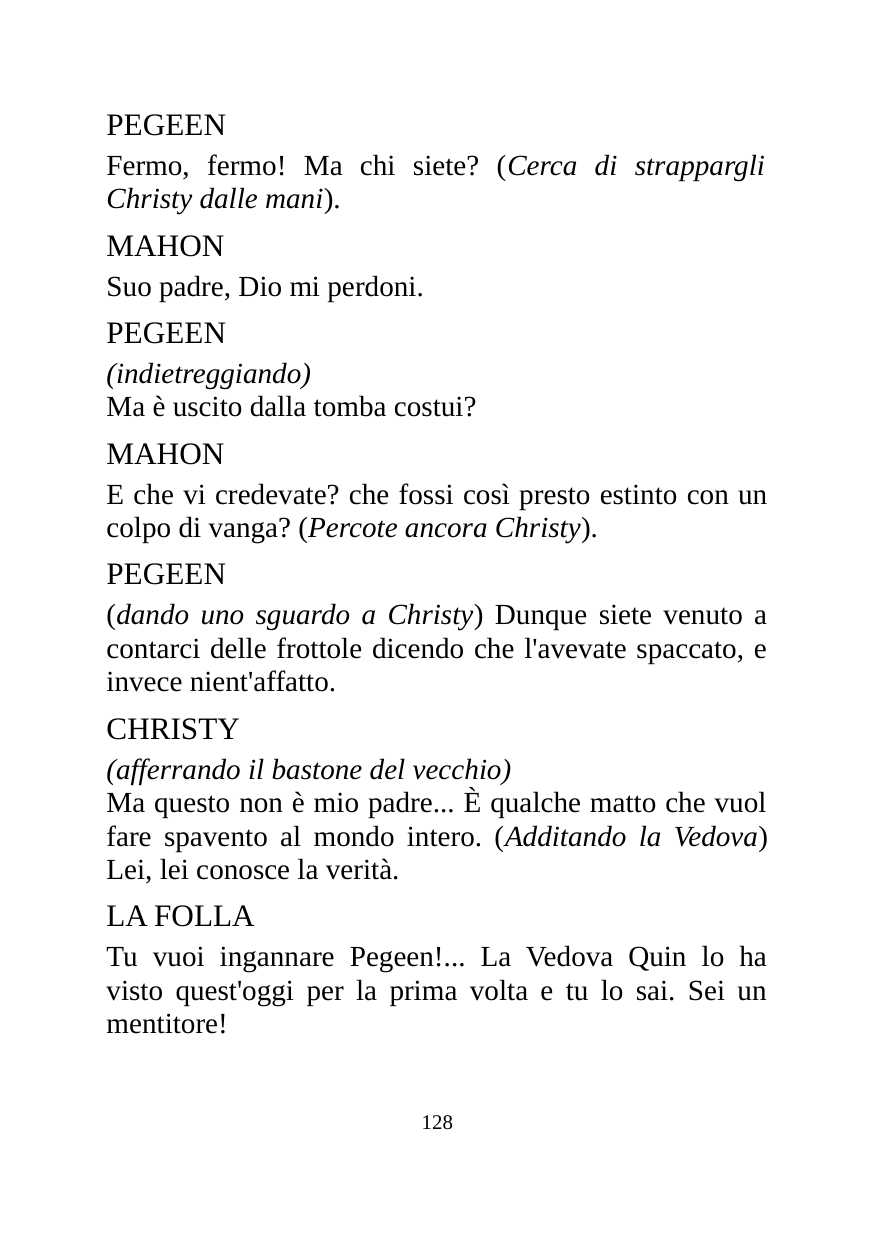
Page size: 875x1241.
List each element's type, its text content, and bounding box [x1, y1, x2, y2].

text CHRISTY [106, 710, 768, 746]
text PEGEEN [106, 556, 768, 592]
text PEGEEN [106, 314, 768, 350]
text (indietreggiando) [106, 356, 768, 389]
text PEGEEN [106, 106, 768, 142]
text LA FOLLA [106, 898, 768, 934]
text E che vi credevate? che fossi così presto estinto con un colpo di vanga? (Percote ancora Christy). [106, 477, 768, 544]
text Suo padre, Dio mi perdoni. [106, 269, 768, 302]
text (dando uno sguardo a Christy) Dunque siete venuto a contarci delle frottole dicendo che l'avevate spaccato, e invece nient'affatto. [106, 597, 768, 698]
text (afferrando il bastone del vecchio) [106, 752, 768, 785]
text MAHON [106, 227, 768, 263]
text MAHON [106, 435, 768, 471]
text Fermo, fermo! Ma chi siete? (Cerca di strappargli Christy dalle mani). [106, 148, 768, 215]
text Ma è uscito dalla tomba costui? [106, 389, 768, 423]
text Tu vuoi ingannare Pegeen!... La Vedova Quin lo ha visto quest'oggi per la prima volta e tu lo sai. Sei un mentitore! [106, 939, 768, 1040]
text Ma questo non è mio padre... È qualche matto che vuol fare spavento al mondo intero. (Additando la Vedova) Lei, lei conosce la verità. [106, 785, 768, 886]
